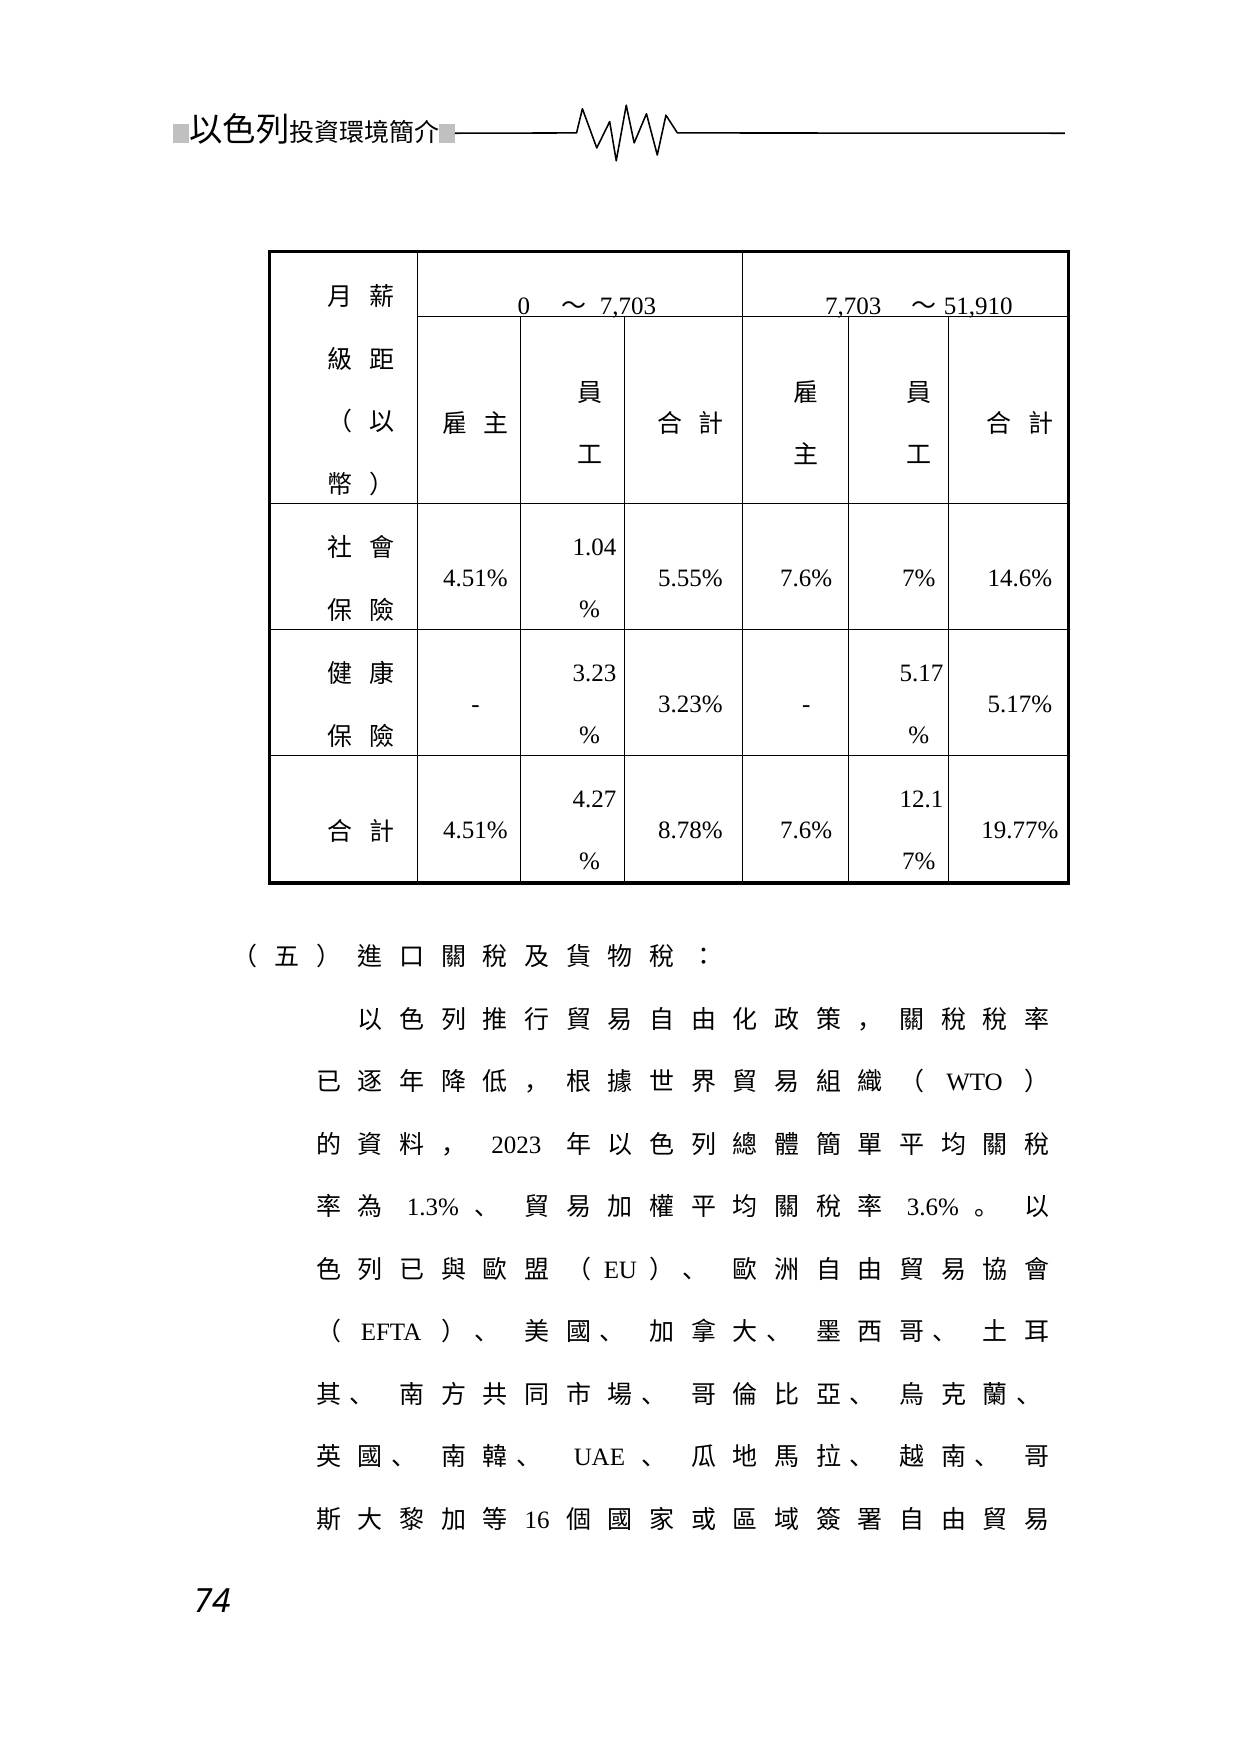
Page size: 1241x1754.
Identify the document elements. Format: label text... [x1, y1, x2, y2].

table_cell - [743, 630, 848, 755]
table_cell 5.55% [625, 504, 742, 629]
table_cell 健康保險 [271, 630, 417, 755]
table_cell 4.27% [521, 756, 624, 881]
table_cell 社會保險 [271, 504, 417, 629]
text 以色列推行貿易自由化政策，關稅稅率已逐年降低，根據世界貿易組織（WTO）的資料，2023年以色列總體簡單平均關稅率為1.3%、貿易加權平均關稅率3.6%。以色列已與歐盟（EU）、歐洲自由貿易協會（EFTA）、美國、加拿大、墨西哥、土耳其、南方共同市場、哥倫比亞、烏克蘭、英國、南韓、UAE、瓜地馬拉、越南、哥斯大黎加等16個國家或區域簽署自由貿易 [281, 976, 1058, 1538]
table_cell 1.04% [521, 504, 624, 629]
table_cell 4.51% [418, 756, 520, 881]
table_cell 3.23% [625, 630, 742, 755]
table_cell 7% [849, 504, 948, 629]
table_cell 7.6% [743, 756, 848, 881]
table_cell - [418, 630, 520, 755]
table_cell 合計 [271, 756, 417, 881]
table_cell 3.23% [521, 630, 624, 755]
table_cell 14.6% [949, 504, 1067, 629]
table_header 0〜7,703 [418, 253, 742, 316]
table_cell 4.51% [418, 504, 520, 629]
table_cell 12.17% [849, 756, 948, 881]
table_cell 雇主 [743, 317, 848, 503]
table_cell 員工 [849, 317, 948, 503]
table_cell 合計 [625, 317, 742, 503]
table_cell 5.17% [849, 630, 948, 755]
table_header 7,703〜51,910 [743, 253, 1067, 316]
table_cell 員工 [521, 317, 624, 503]
table_cell 8.78% [625, 756, 742, 881]
table_cell 雇主 [418, 317, 520, 503]
table_cell 7.6% [743, 504, 848, 629]
table_cell 5.17% [949, 630, 1067, 755]
table_cell 合計 [949, 317, 1067, 503]
text （五）進口關稅及貨物稅： [207, 913, 1058, 976]
table_header 月薪級距 （以幣） [271, 253, 417, 503]
table_cell 19.77% [949, 756, 1067, 881]
